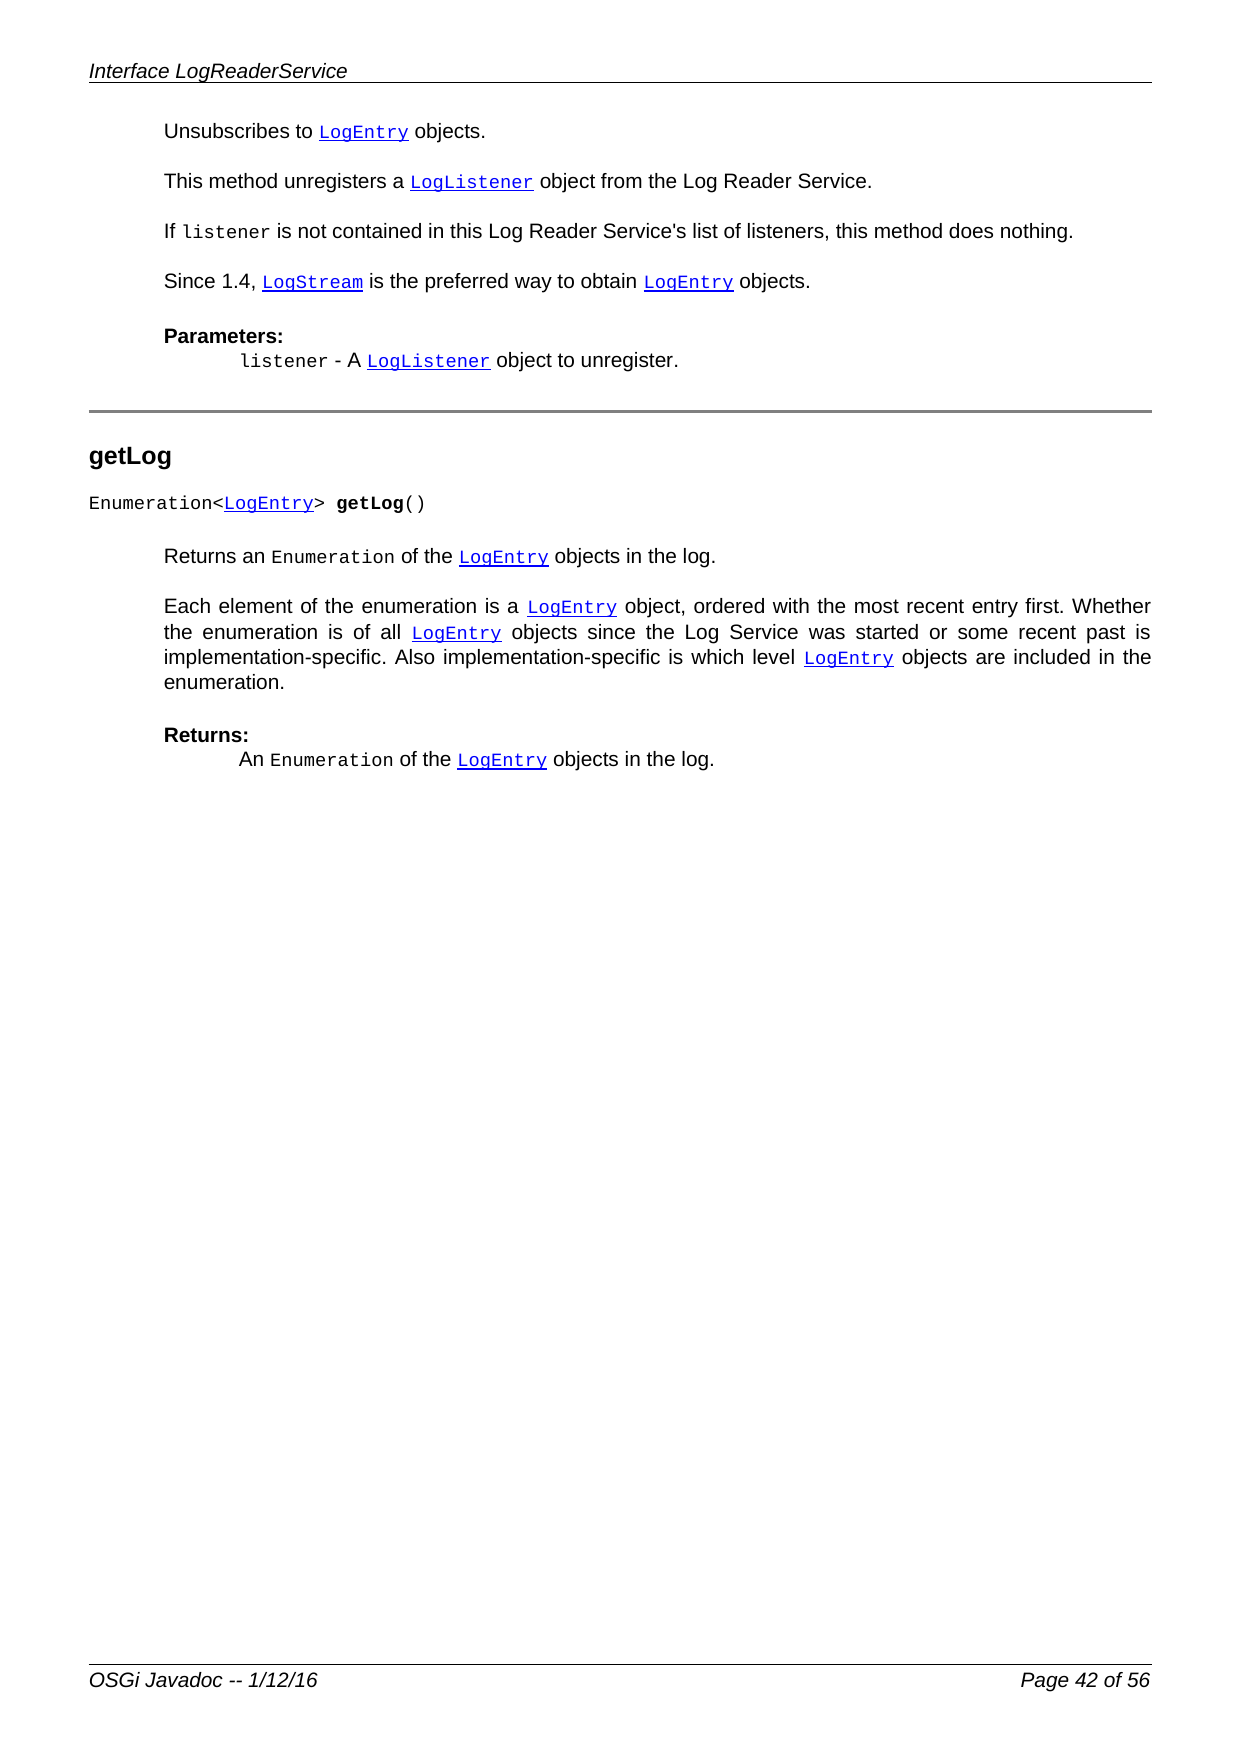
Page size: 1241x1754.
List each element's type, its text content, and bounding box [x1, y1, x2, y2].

text This method unregisters a LogListener object from the Log Reader Service. [163, 169, 1152, 194]
text Since 1.4, LogStream is the preferred way to obtain LogEntry objects. [163, 269, 1152, 294]
text Parameters: [163, 323, 1152, 347]
text If listener is not contained in this Log Reader Service's list of listeners, this method does nothing. [163, 219, 1152, 244]
text listener - A LogListener object to unregister. [238, 347, 1152, 373]
text Returns an Enumeration of the LogEntry objects in the log. [163, 544, 1152, 569]
text Enumeration<LogEntry> getLog() [88, 494, 1152, 515]
text Each element of the enumeration is a LogEntry object, ordered with the most recent entry first. Whether the enumeration is of all LogEntry objects since the Log Service was started or some recent past is implementation-specific. Also implementation-specific is which level LogEntry objects are included in the enumeration. [163, 594, 1152, 694]
text An Enumeration of the LogEntry objects in the log. [238, 747, 1152, 772]
text Unsubscribes to LogEntry objects. [163, 118, 1152, 144]
text Returns: [163, 723, 1152, 747]
subtitle getLog [88, 441, 1152, 469]
